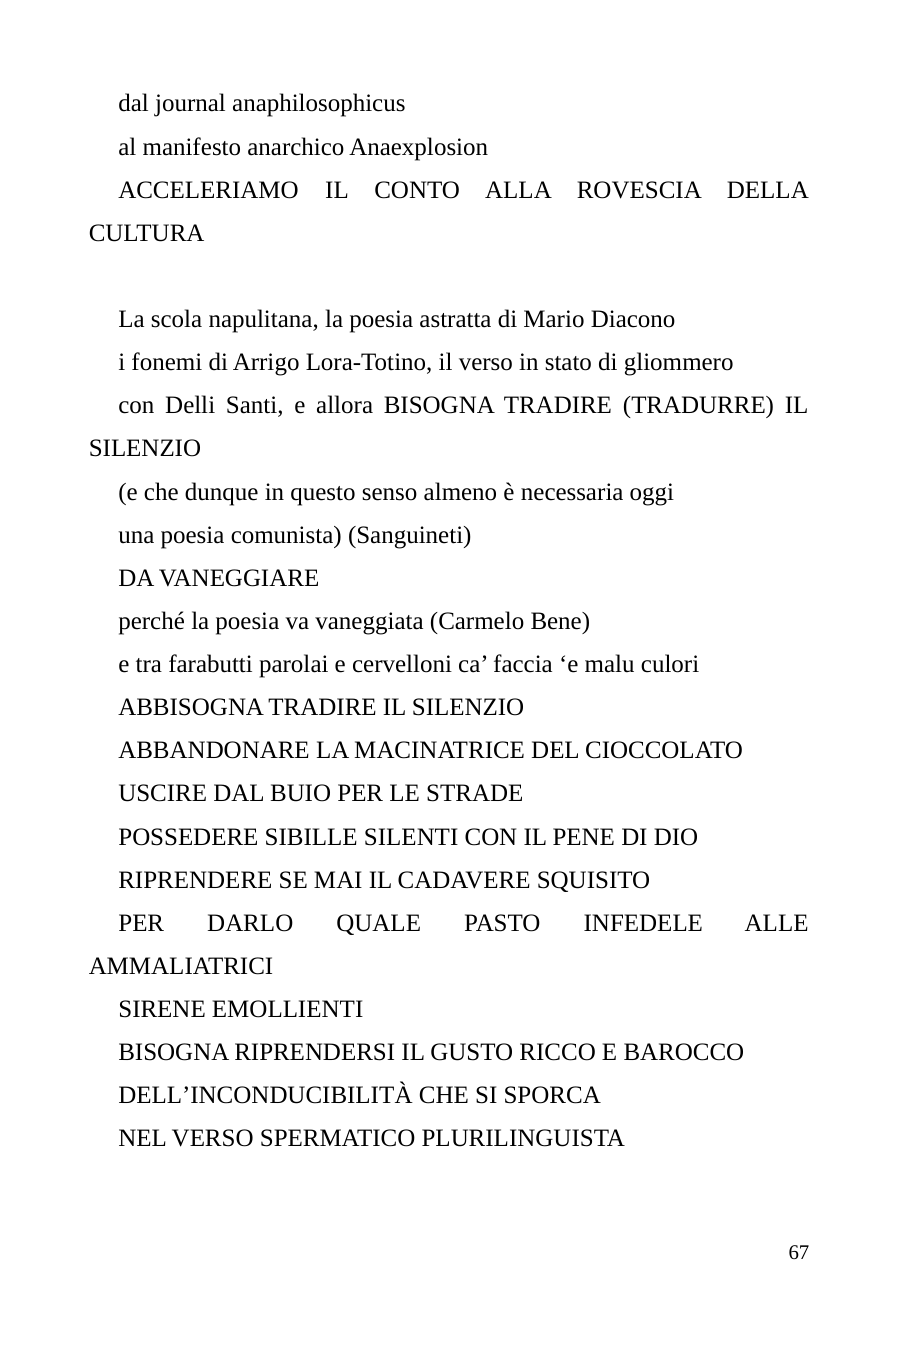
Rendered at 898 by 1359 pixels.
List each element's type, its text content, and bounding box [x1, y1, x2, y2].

text (e che dunque in questo senso almeno è necessaria oggi [88, 477, 809, 505]
text La scola napulitana, la poesia astratta di Mario Diacono [88, 304, 809, 333]
text i fonemi di Arrigo Lora-Totino, il verso in stato di gliommero [88, 347, 809, 376]
text e tra farabutti parolai e cervelloni ca’ faccia ‘e malu culori [88, 649, 809, 678]
text perché la poesia va vaneggiata (Carmelo Bene) [88, 606, 809, 635]
text NEL VERSO SPERMATICO PLURILINGUISTA [88, 1123, 809, 1152]
text DELL’INCONDUCIBILITÀ CHE SI SPORCA [88, 1080, 809, 1109]
text PER DARLO QUALE PASTO INFEDELE ALLE AMMALIATRICI [88, 908, 809, 980]
text USCIRE DAL BUIO PER LE STRADE [88, 778, 809, 807]
text RIPRENDERE SE MAI IL CADAVERE SQUISITO [88, 865, 809, 893]
text ACCELERIAMO IL CONTO ALLA ROVESCIA DELLA CULTURA [88, 175, 809, 247]
text con Delli Santi, e allora BISOGNA TRADIRE (TRADURRE) IL SILENZIO [88, 390, 809, 462]
text dal journal anaphilosophicus [88, 88, 809, 117]
text POSSEDERE SIBILLE SILENTI CON IL PENE DI DIO [88, 822, 809, 850]
text DA VANEGGIARE [88, 563, 809, 592]
text una poesia comunista) (Sanguineti) [88, 520, 809, 548]
text SIRENE EMOLLIENTI [88, 994, 809, 1023]
text BISOGNA RIPRENDERSI IL GUSTO RICCO E BAROCCO [88, 1037, 809, 1066]
text ABBISOGNA TRADIRE IL SILENZIO [88, 692, 809, 721]
text ABBANDONARE LA MACINATRICE DEL CIOCCOLATO [88, 735, 809, 764]
text al manifesto anarchico Anaexplosion [88, 132, 809, 160]
